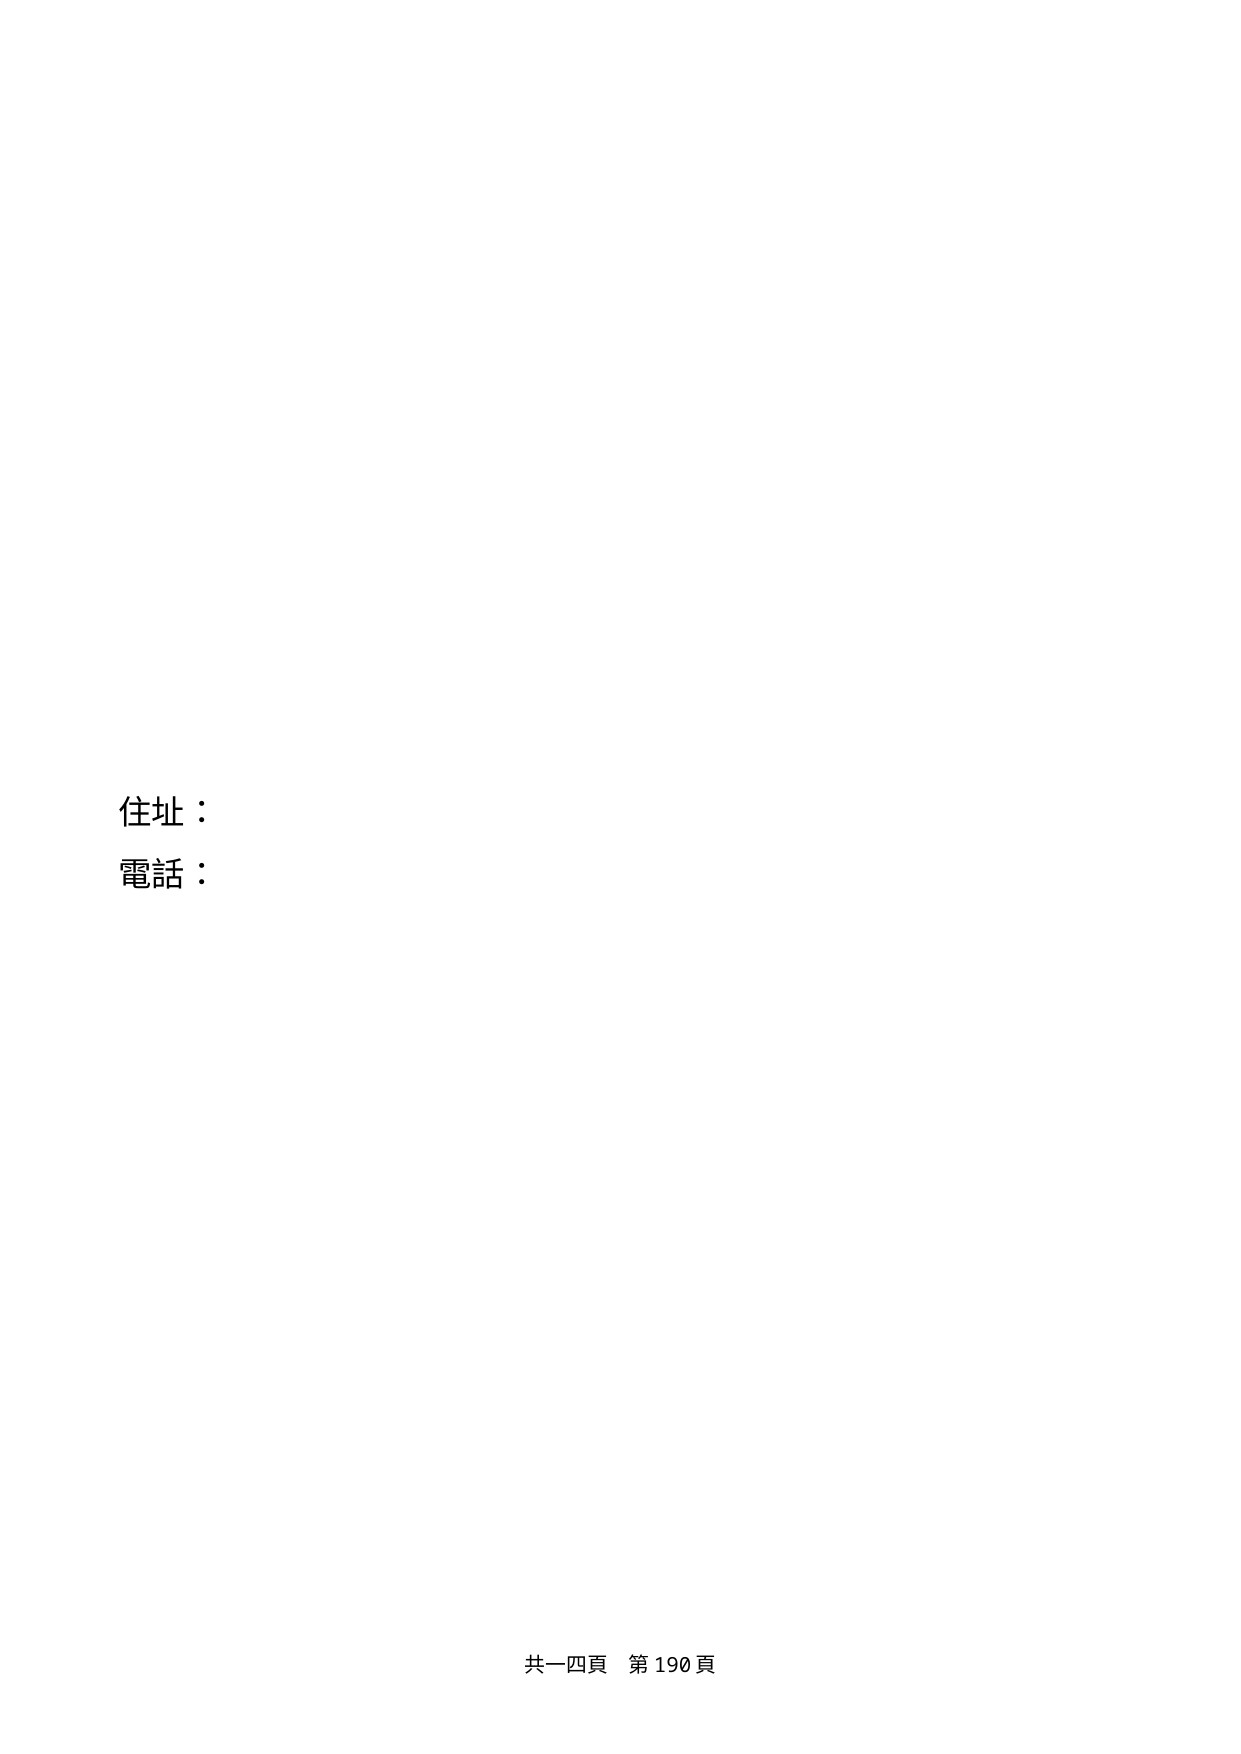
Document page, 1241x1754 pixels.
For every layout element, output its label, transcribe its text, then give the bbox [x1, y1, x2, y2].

text 住址： [118, 768, 1122, 831]
text 電話： [118, 831, 1122, 893]
